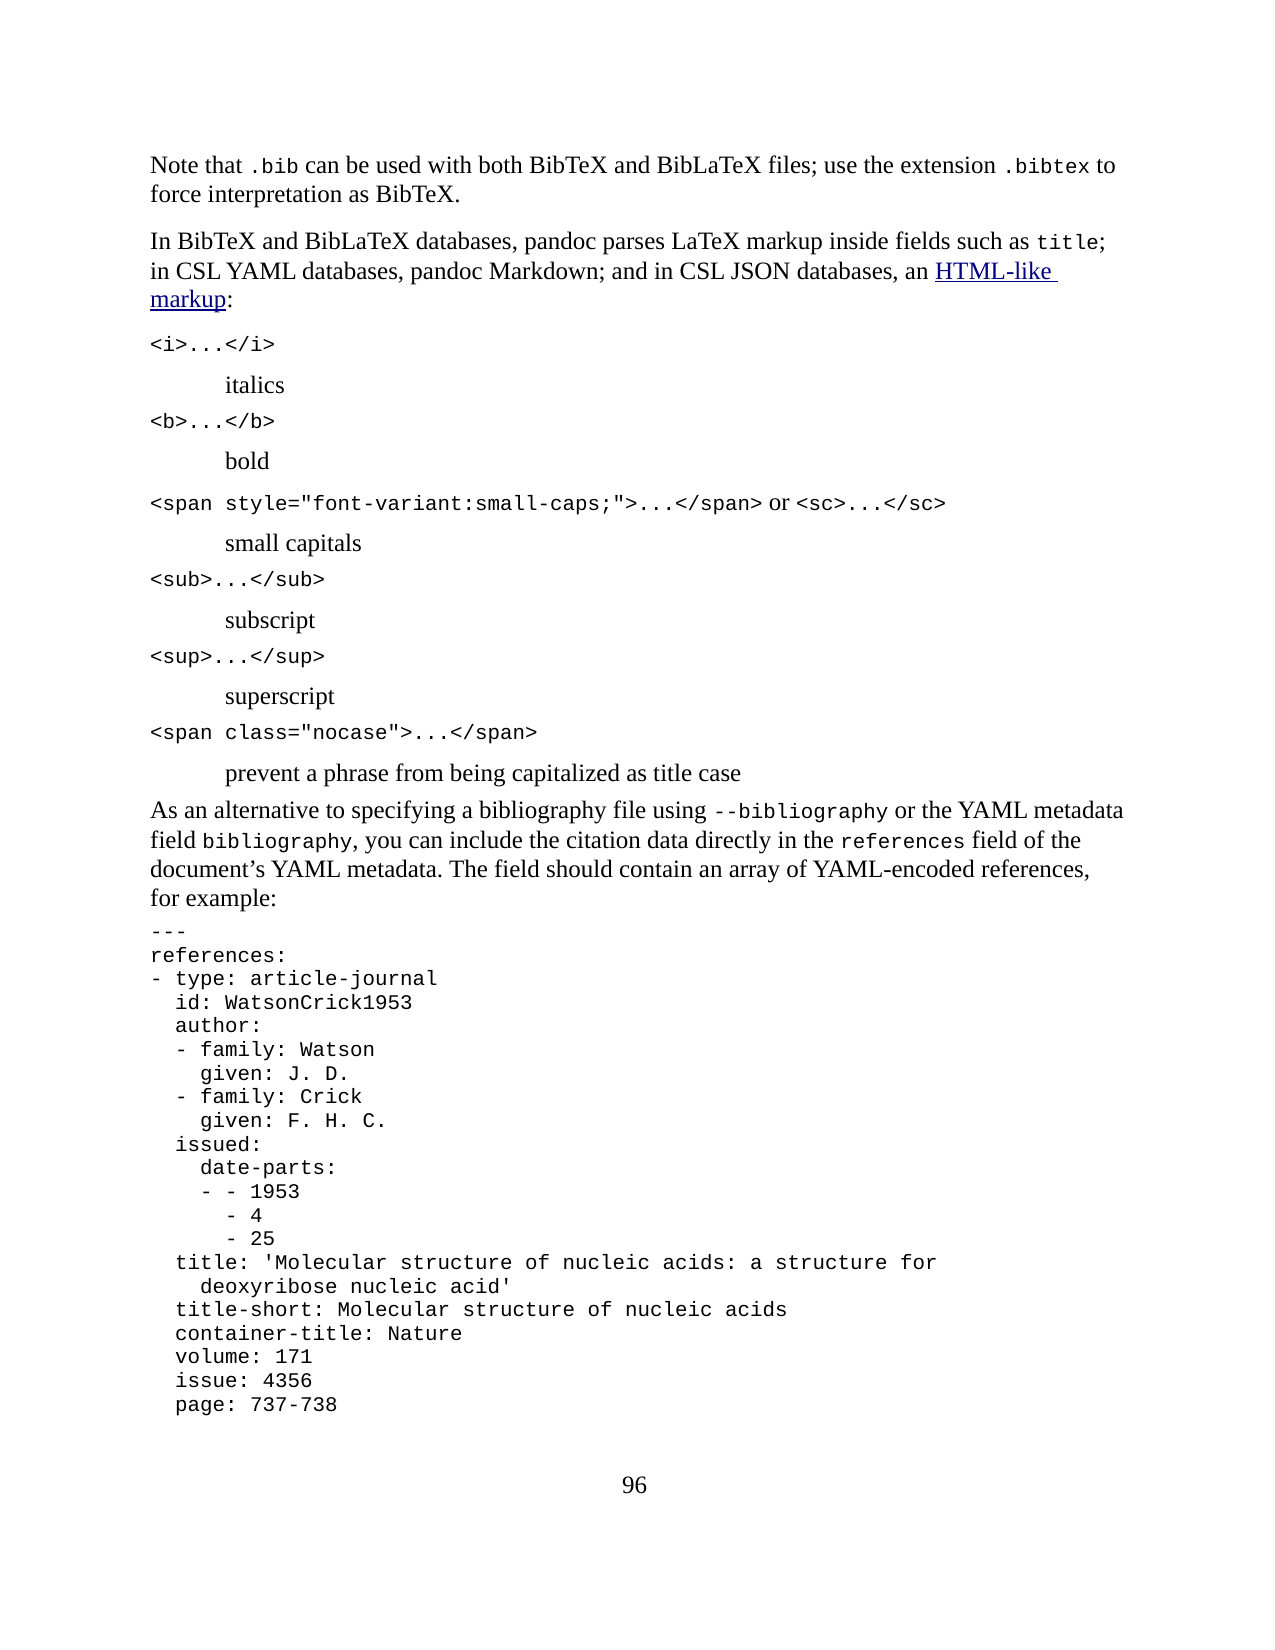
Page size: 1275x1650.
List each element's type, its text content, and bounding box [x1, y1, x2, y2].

text given: J. D. [150, 1063, 1125, 1086]
text author: [150, 1016, 1125, 1039]
text deoxyribose nucleic acid' [150, 1276, 1125, 1299]
text Note that .bib can be used with both BibTeX and BibLaTeX files; use the extension .bibtex to force interpretation as BibTeX. [150, 150, 1125, 208]
text bold [225, 446, 1125, 475]
text page: 737-738 [150, 1394, 1125, 1417]
text In BibTeX and BibLaTeX databases, pandoc parses LaTeX markup inside fields such as title; in CSL YAML databases, pandoc Markdown; and in CSL JSON databases, an HTML-like markup: [150, 226, 1125, 313]
text id: WatsonCrick1953 [150, 992, 1125, 1016]
text - - 1953 [150, 1181, 1125, 1205]
text issued: [150, 1134, 1125, 1157]
text date-parts: [150, 1157, 1125, 1181]
text italics [225, 370, 1125, 399]
text given: F. H. C. [150, 1110, 1125, 1134]
text title-short: Molecular structure of nucleic acids [150, 1299, 1125, 1323]
text <sub>...</sub> [150, 569, 1125, 593]
text volume: 171 [150, 1347, 1125, 1370]
text references: [150, 944, 1125, 968]
text subscript [225, 605, 1125, 634]
text title: 'Molecular structure of nucleic acids: a structure for [150, 1252, 1125, 1276]
text --- [150, 921, 1125, 944]
text issue: 4356 [150, 1370, 1125, 1394]
text - type: article-journal [150, 968, 1125, 992]
text <i>...</i> [150, 334, 1125, 358]
text small capitals [225, 528, 1125, 557]
text container-title: Nature [150, 1323, 1125, 1347]
text - 4 [150, 1205, 1125, 1228]
text superscript [225, 681, 1125, 710]
text As an alternative to specifying a bibliography file using --bibliography or the YAML metadata field bibliography, you can include the citation data directly in the references field of the document’s YAML metadata. The field should contain an array of YAML-encoded references, for example: [150, 795, 1125, 912]
text - 25 [150, 1228, 1125, 1252]
text - family: Watson [150, 1039, 1125, 1063]
text <span style="font-variant:small-caps;">...</span> or <sc>...</sc> [150, 487, 1125, 517]
text <sup>...</sup> [150, 646, 1125, 669]
text <span class="nocase">...</span> [150, 722, 1125, 746]
text - family: Crick [150, 1086, 1125, 1110]
text <b>...</b> [150, 411, 1125, 434]
text prevent a phrase from being capitalized as title case [225, 758, 1125, 786]
